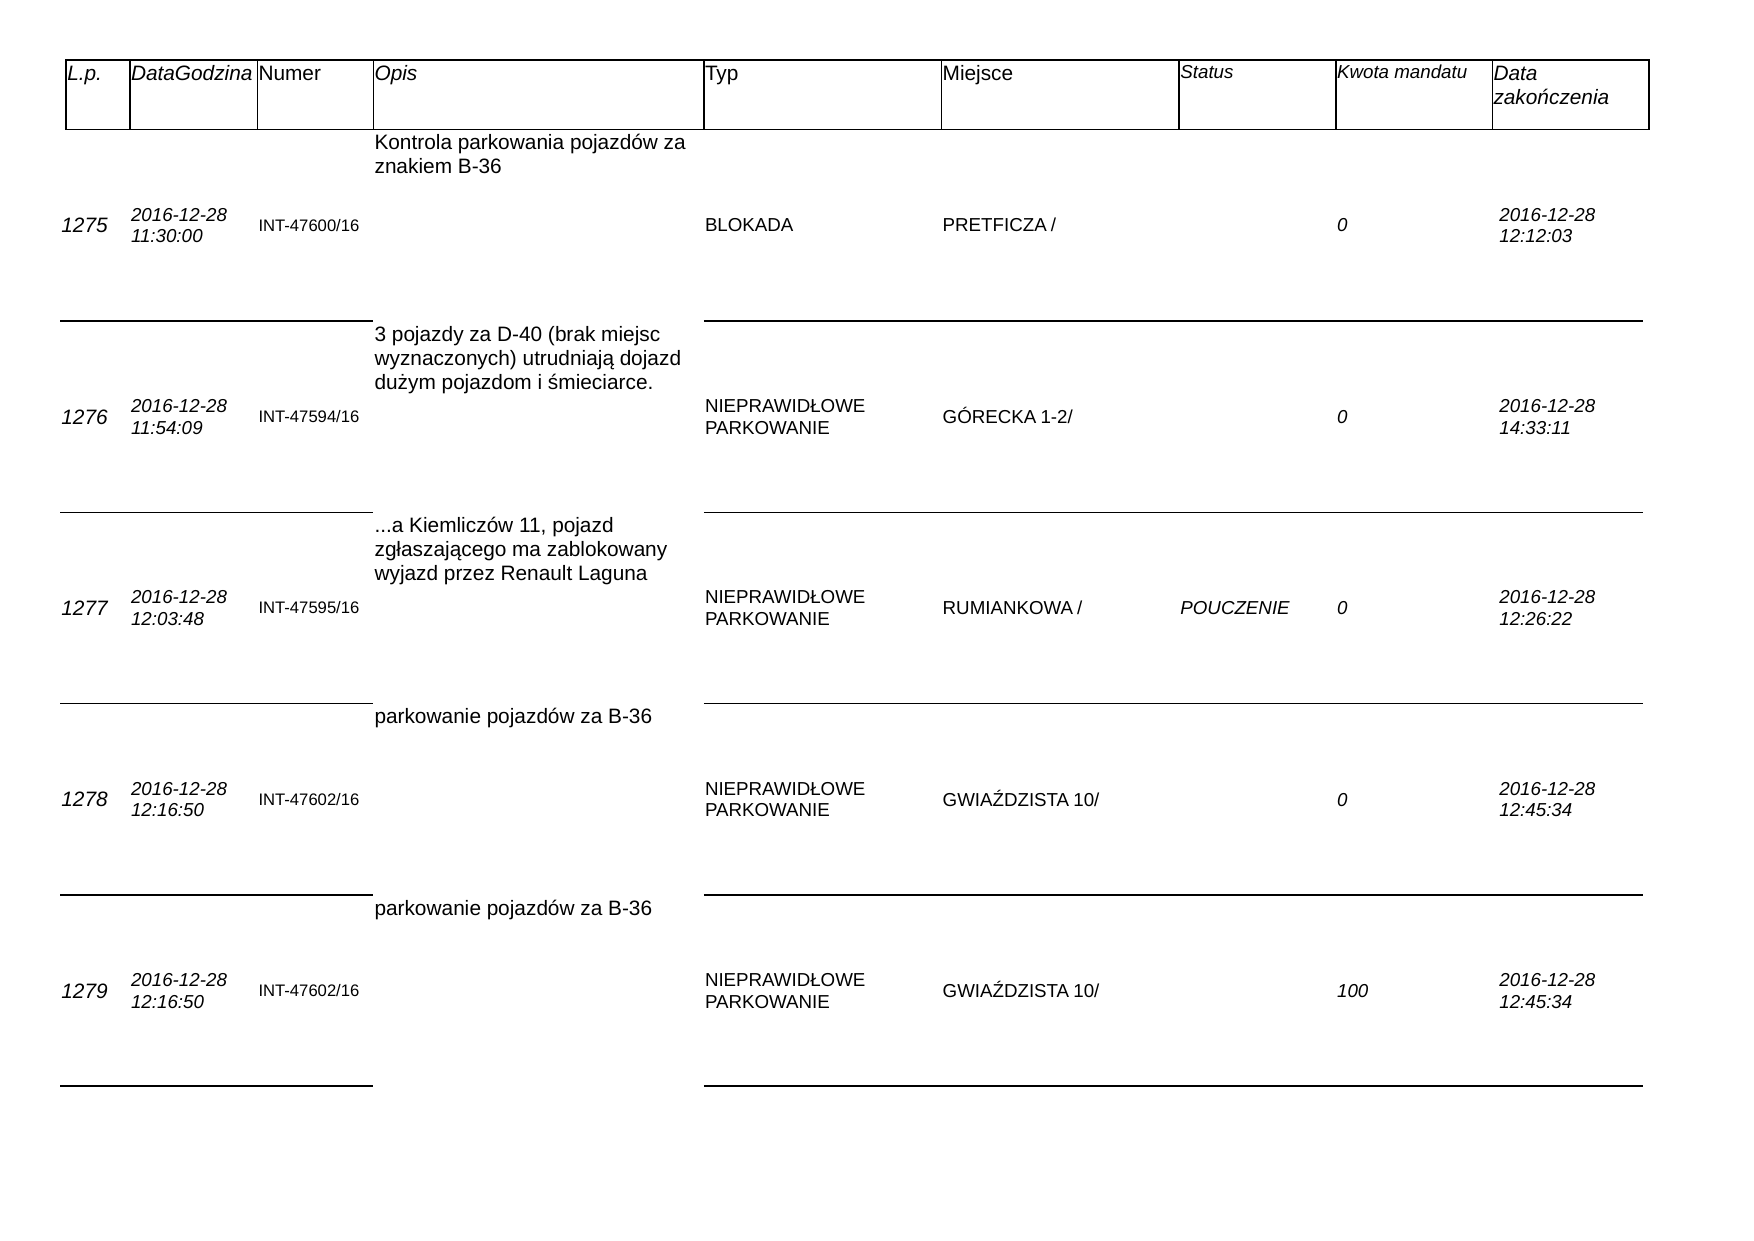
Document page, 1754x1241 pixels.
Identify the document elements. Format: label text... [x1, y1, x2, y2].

table_cell NIEPRAWIDŁOWE PARKOWANIE [704, 322, 941, 511]
table_header Kwota mandatu [1337, 61, 1492, 129]
table_cell 2016-12-28 12:16:50 [130, 704, 257, 894]
table_cell [1643, 130, 1649, 320]
table_cell 2016-12-28 11:30:00 [130, 130, 257, 320]
table_cell [1179, 322, 1336, 511]
table_cell 1279 [60, 896, 130, 1085]
table_cell INT-47594/16 [257, 322, 373, 511]
table_cell 0 [1336, 322, 1498, 511]
table_cell ...a Kiemliczów 11, pojazd zgłaszającego ma zablokowany wyjazd przez Renault Laguna [373, 511, 704, 703]
table_cell [1179, 896, 1336, 1085]
table_cell NIEPRAWIDŁOWE PARKOWANIE [704, 896, 941, 1085]
table_cell 1278 [60, 704, 130, 894]
table_cell Kontrola parkowania pojazdów za znakiem B-36 [373, 130, 704, 320]
table_cell GWIAŹDZISTA 10/ [941, 704, 1179, 894]
table_cell NIEPRAWIDŁOWE PARKOWANIE [704, 513, 941, 703]
table_cell [1643, 703, 1649, 894]
table_cell 2016-12-28 12:03:48 [130, 513, 257, 703]
table_cell 1276 [60, 322, 130, 511]
table_header L.p. [67, 61, 129, 129]
table_cell 2016-12-28 12:26:22 [1498, 513, 1643, 703]
table_cell 1275 [60, 129, 130, 320]
table_cell INT-47602/16 [257, 704, 373, 894]
table_header [60, 59, 65, 129]
table_cell GWIAŹDZISTA 10/ [941, 896, 1179, 1085]
table_header Status [1180, 61, 1335, 129]
table_cell [1643, 894, 1649, 1085]
table_cell RUMIANKOWA / [941, 513, 1179, 703]
table_cell PRETFICZA / [941, 130, 1179, 320]
table_cell 2016-12-28 12:45:34 [1498, 704, 1643, 894]
table_cell 1277 [60, 513, 130, 703]
table_header Data zakończenia [1493, 61, 1648, 129]
table_cell 0 [1336, 704, 1498, 894]
table_cell BLOKADA [704, 130, 941, 320]
table_header Miejsce [942, 61, 1178, 129]
table_cell INT-47595/16 [257, 513, 373, 703]
table_cell 2016-12-28 12:16:50 [130, 896, 257, 1085]
table_cell NIEPRAWIDŁOWE PARKOWANIE [704, 704, 941, 894]
table_cell 3 pojazdy za D-40 (brak miejsc wyznaczonych) utrudniają dojazd dużym pojazdom i śmieciarce. [373, 320, 704, 511]
table_cell 100 [1336, 896, 1498, 1085]
table_cell INT-47600/16 [257, 130, 373, 320]
table_cell GÓRECKA 1-2/ [941, 322, 1179, 511]
table_header Typ [705, 61, 941, 129]
table_cell 0 [1336, 513, 1498, 703]
table_cell [1179, 130, 1336, 320]
table_cell INT-47602/16 [257, 896, 373, 1085]
table_cell 2016-12-28 12:45:34 [1498, 896, 1643, 1085]
table_cell [1643, 511, 1649, 703]
table_cell POUCZENIE [1179, 513, 1336, 703]
table_cell [1643, 320, 1649, 511]
table_cell parkowanie pojazdów za B-36 [373, 894, 704, 1085]
table_cell parkowanie pojazdów za B-36 [373, 703, 704, 894]
table_cell 0 [1336, 130, 1498, 320]
table_cell 2016-12-28 14:33:11 [1498, 322, 1643, 511]
table_cell 2016-12-28 12:12:03 [1498, 130, 1643, 320]
table_header Opis [374, 61, 703, 129]
table_cell [1179, 704, 1336, 894]
table_cell 2016-12-28 11:54:09 [130, 322, 257, 511]
table_header DataGodzina [131, 61, 257, 129]
table_header Numer [258, 61, 373, 129]
